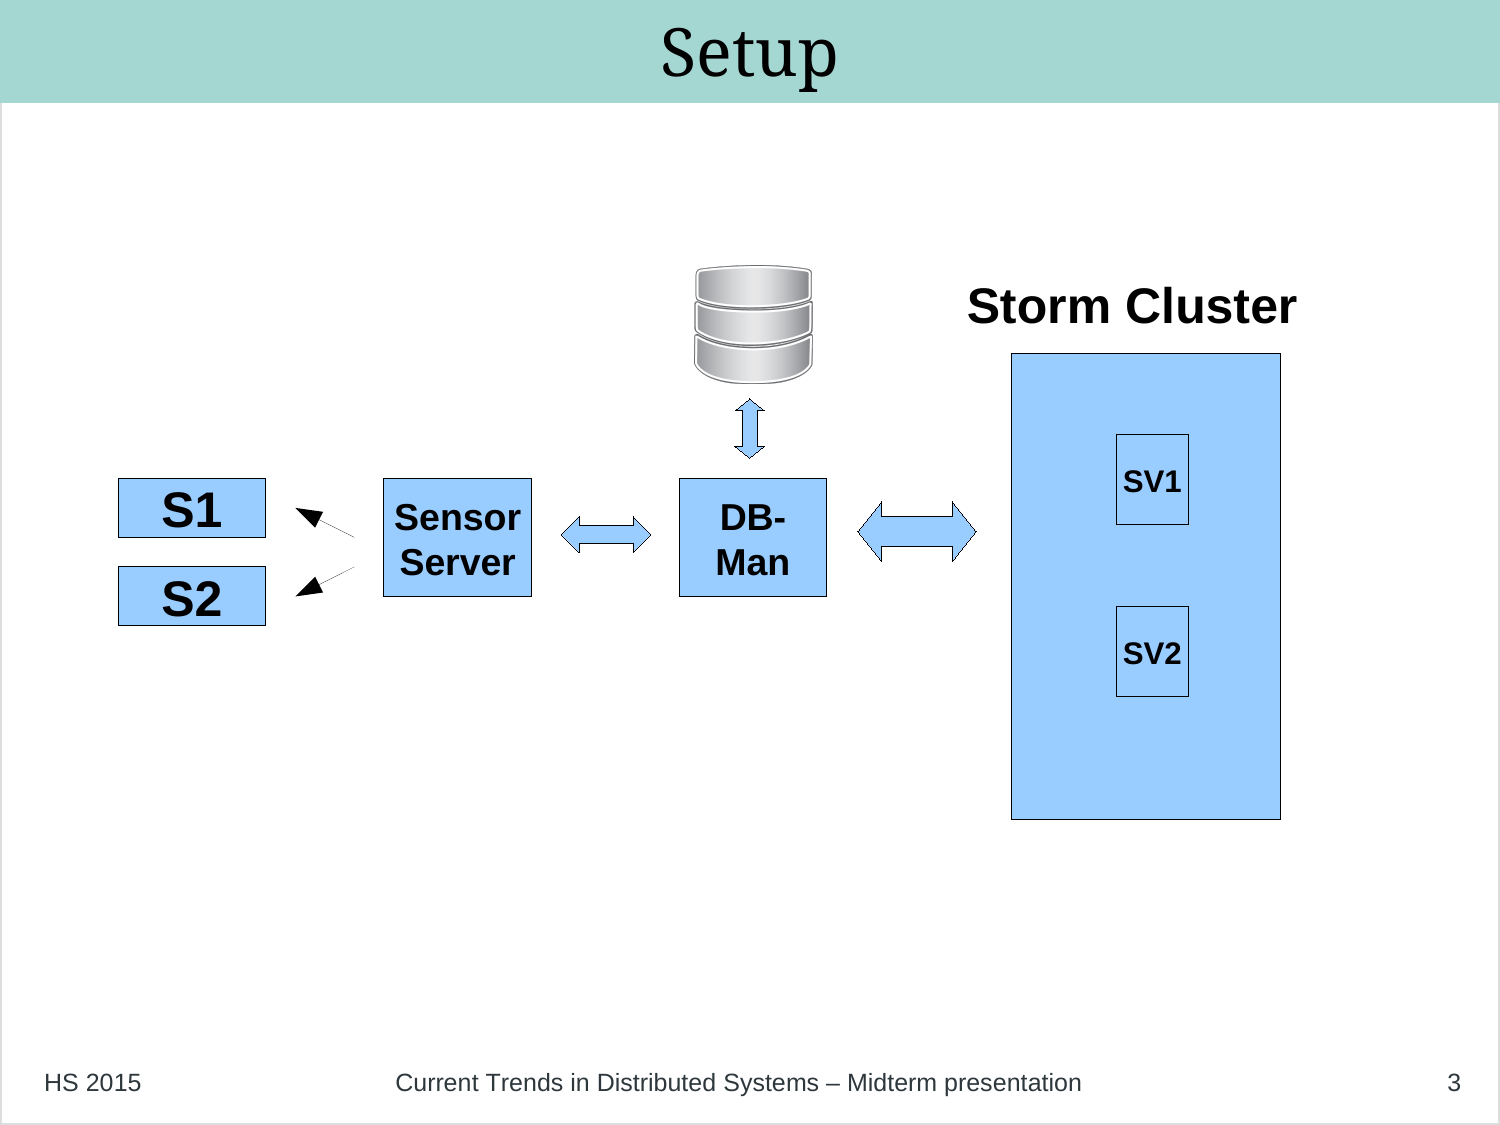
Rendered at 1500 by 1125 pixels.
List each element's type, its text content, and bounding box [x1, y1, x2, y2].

text_box Sensor Server [383, 478, 532, 597]
text_box S2 [118, 566, 266, 626]
text_box HS 2015 [29, 1058, 195, 1097]
text_box [734, 398, 765, 459]
text_box SV2 [1116, 606, 1189, 697]
text_box DB- Man [679, 478, 827, 597]
text_box [561, 516, 651, 553]
text_box [857, 501, 977, 562]
picture [694, 265, 813, 384]
text_box SV1 [1116, 434, 1189, 525]
text_box S1 [118, 478, 266, 538]
text_box [1011, 353, 1281, 820]
text_box Current Trends in Distributed Systems – Midterm presentation [300, 1058, 1201, 1107]
text_box [1375, 1058, 1477, 1097]
text_box Storm Cluster [952, 266, 1336, 342]
title Setup [0, 0, 1500, 101]
